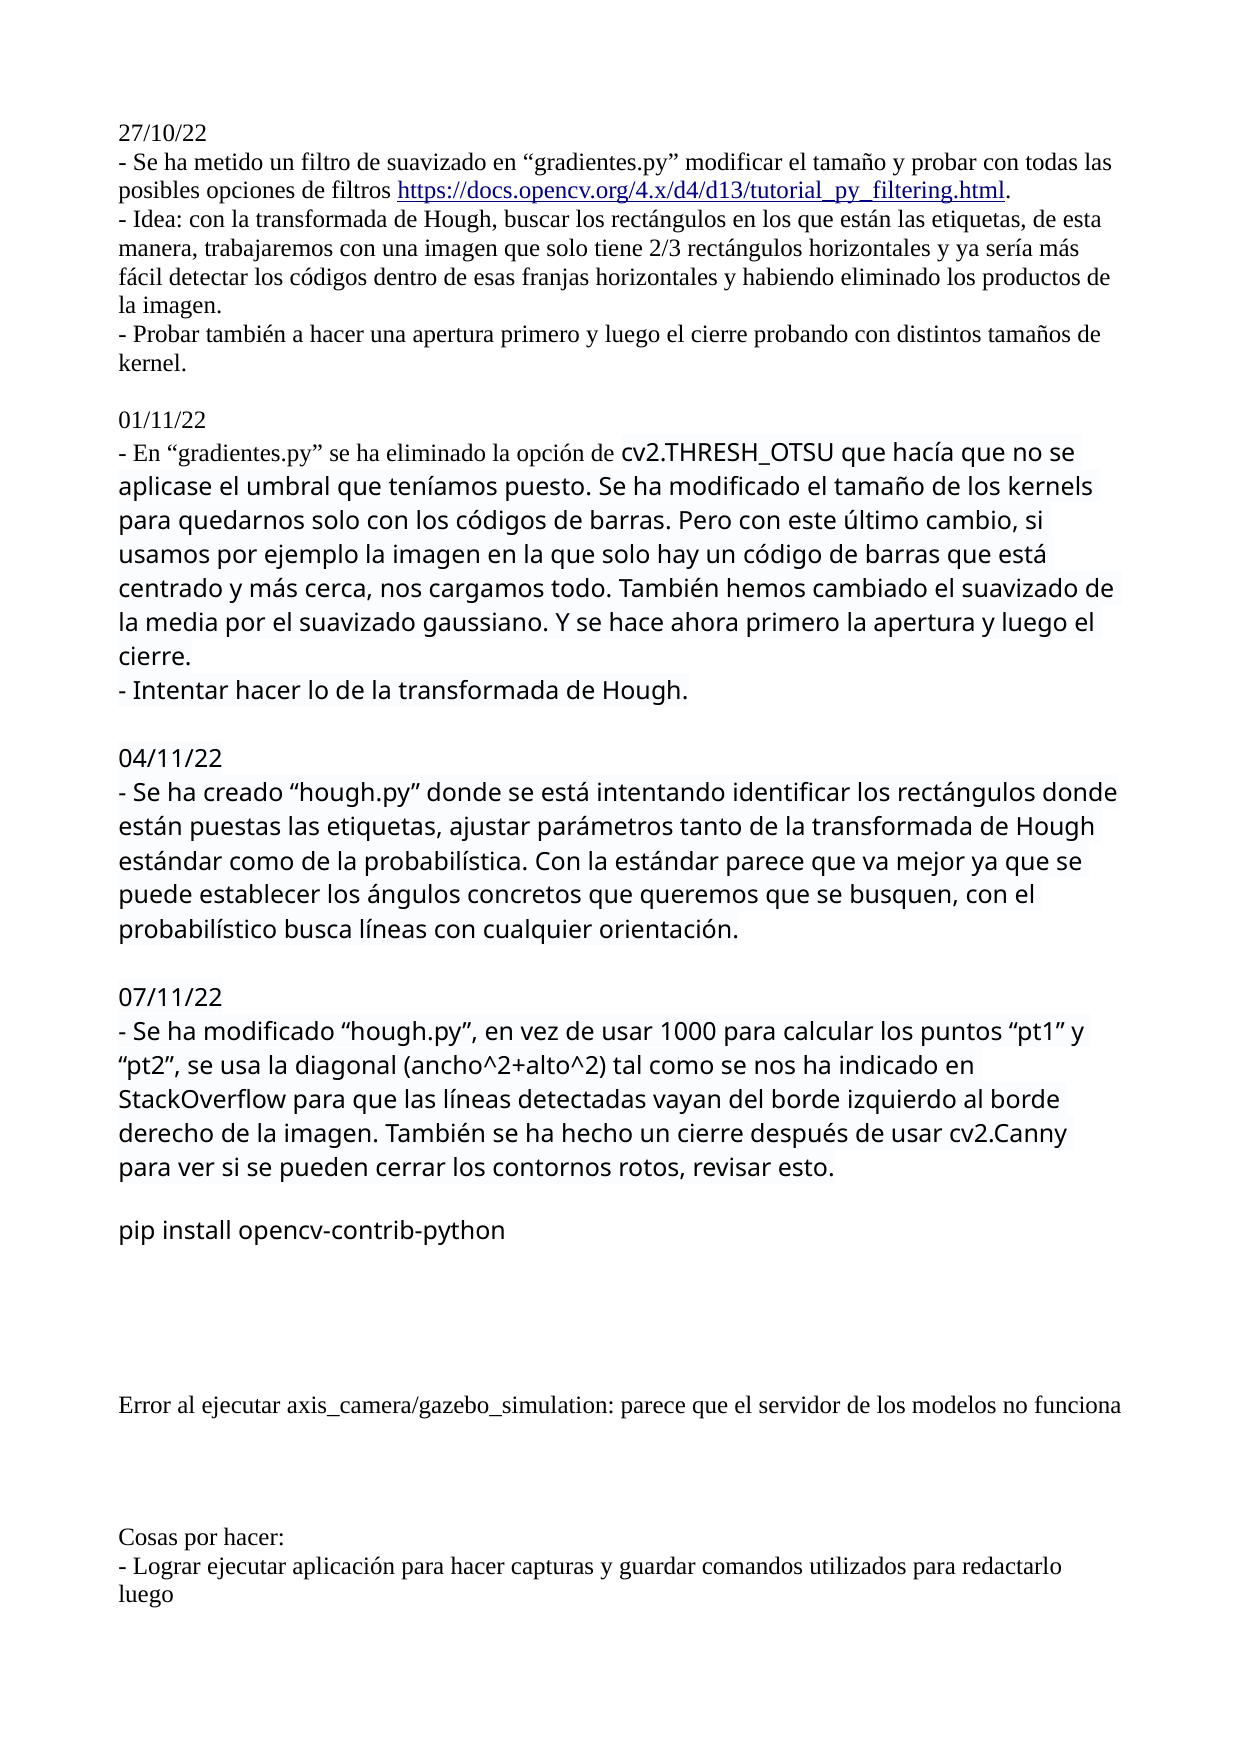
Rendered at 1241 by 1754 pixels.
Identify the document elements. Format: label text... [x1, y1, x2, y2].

text 27/10/22 [118, 118, 1122, 147]
text - Probar también a hacer una apertura primero y luego el cierre probando con distintos tamaños de kernel. [118, 319, 1122, 377]
text - Se ha modificado “hough.py”, en vez de usar 1000 para calcular los puntos “pt1” y “pt2”, se usa la diagonal (ancho^2+alto^2) tal como se nos ha indicado en StackOverflow para que las líneas detectadas vayan del borde izquierdo al borde derecho de la imagen. También se ha hecho un cierre después de usar cv2.Canny para ver si se pueden cerrar los contornos rotos, revisar esto. [118, 1013, 1122, 1184]
text 07/11/22 [118, 979, 1122, 1013]
text pip install opencv-contrib-python [118, 1212, 1122, 1247]
text - Se ha creado “hough.py” donde se está intentando identificar los rectángulos donde están puestas las etiquetas, ajustar parámetros tanto de la transformada de Hough estándar como de la probabilística. Con la estándar parece que va mejor ya que se puede establecer los ángulos concretos que queremos que se busquen, con el probabilístico busca líneas con cualquier orientación. [118, 775, 1122, 945]
text - Lograr ejecutar aplicación para hacer capturas y guardar comandos utilizados para redactarlo luego [118, 1551, 1122, 1608]
text - En “gradientes.py” se ha eliminado la opción de cv2.THRESH_OTSU que hacía que no se aplicase el umbral que teníamos puesto. Se ha modificado el tamaño de los kernels para quedarnos solo con los códigos de barras. Pero con este último cambio, si usamos por ejemplo la imagen en la que solo hay un código de barras que está centrado y más cerca, nos cargamos todo. También hemos cambiado el suavizado de la media por el suavizado gaussiano. Y se hace ahora primero la apertura y luego el cierre. [118, 434, 1122, 673]
text - Se ha metido un filtro de suavizado en “gradientes.py” modificar el tamaño y probar con todas las posibles opciones de filtros https://docs.opencv.org/4.x/d4/d13/tutorial_py_filtering.html. [118, 147, 1122, 204]
text Cosas por hacer: [118, 1522, 1122, 1551]
text 04/11/22 [118, 741, 1122, 775]
text - Intentar hacer lo de la transformada de Hough. [118, 673, 1122, 707]
text - Idea: con la transformada de Hough, buscar los rectángulos en los que están las etiquetas, de esta manera, trabajaremos con una imagen que solo tiene 2/3 rectángulos horizontales y ya sería más fácil detectar los códigos dentro de esas franjas horizontales y habiendo eliminado los productos de la imagen. [118, 204, 1122, 319]
text 01/11/22 [118, 406, 1122, 434]
list Error al ejecutar axis_camera/gazebo_simulation: parece que el servidor de los modelos no funciona [118, 1390, 1122, 1419]
